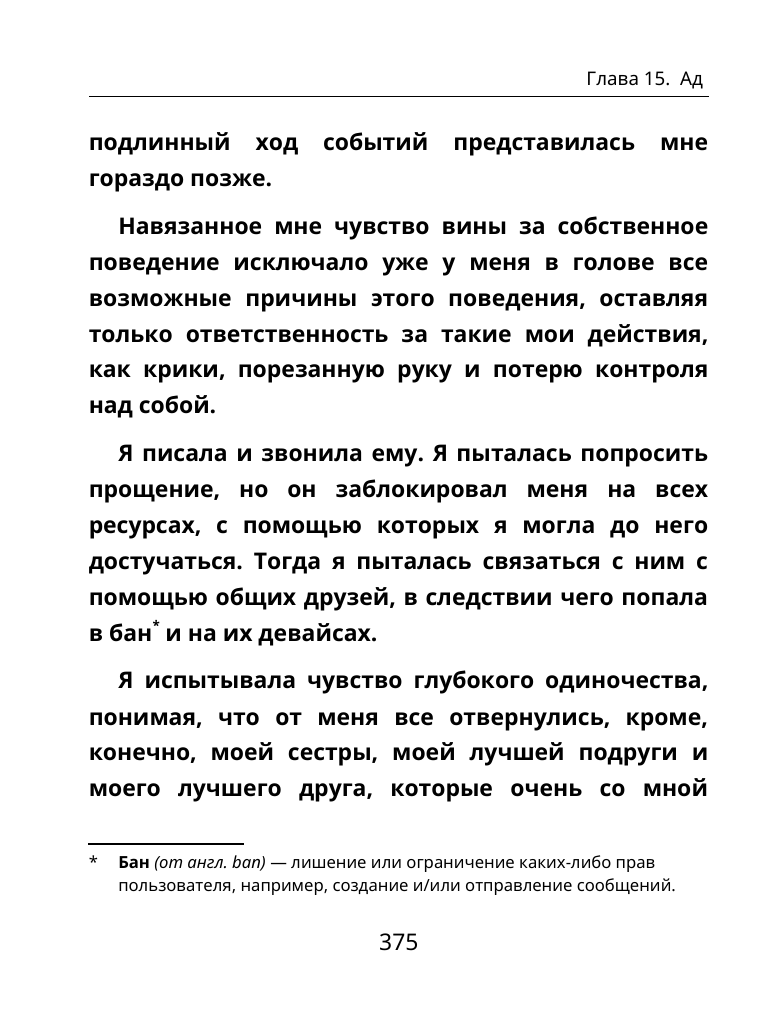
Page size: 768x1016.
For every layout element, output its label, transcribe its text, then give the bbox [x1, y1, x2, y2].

text подлинный ход событий представилась мне гораздо позже. [88, 126, 709, 193]
text Я испытывала чувство глубокого одиночества, понимая, что от меня все отвернулись, кроме, конечно, моей сестры, моей лучшей подруги и моего лучшего друга, которые очень со мной [88, 664, 709, 803]
text Навязанное мне чувство вины за собственное поведение исключало уже у меня в голове все возможные причины этого поведения, оставляя только ответственность за такие мои действия, как крики, порезанную руку и потерю контроля над собой. [88, 210, 709, 421]
text Я писала и звонила ему. Я пыталась попросить прощение, но он заблокировал меня на всех ресурсах, с помощью которых я могла до него достучаться. Тогда я пыталась связаться с ним с помощью общих друзей, в следствии чего попала в бан и на их девайсах. [88, 437, 709, 648]
text Бан (от англ. ban) — лишение или ограничение каких-либо прав пользователя, например, создание и/или отправление сообщений. [88, 851, 709, 896]
